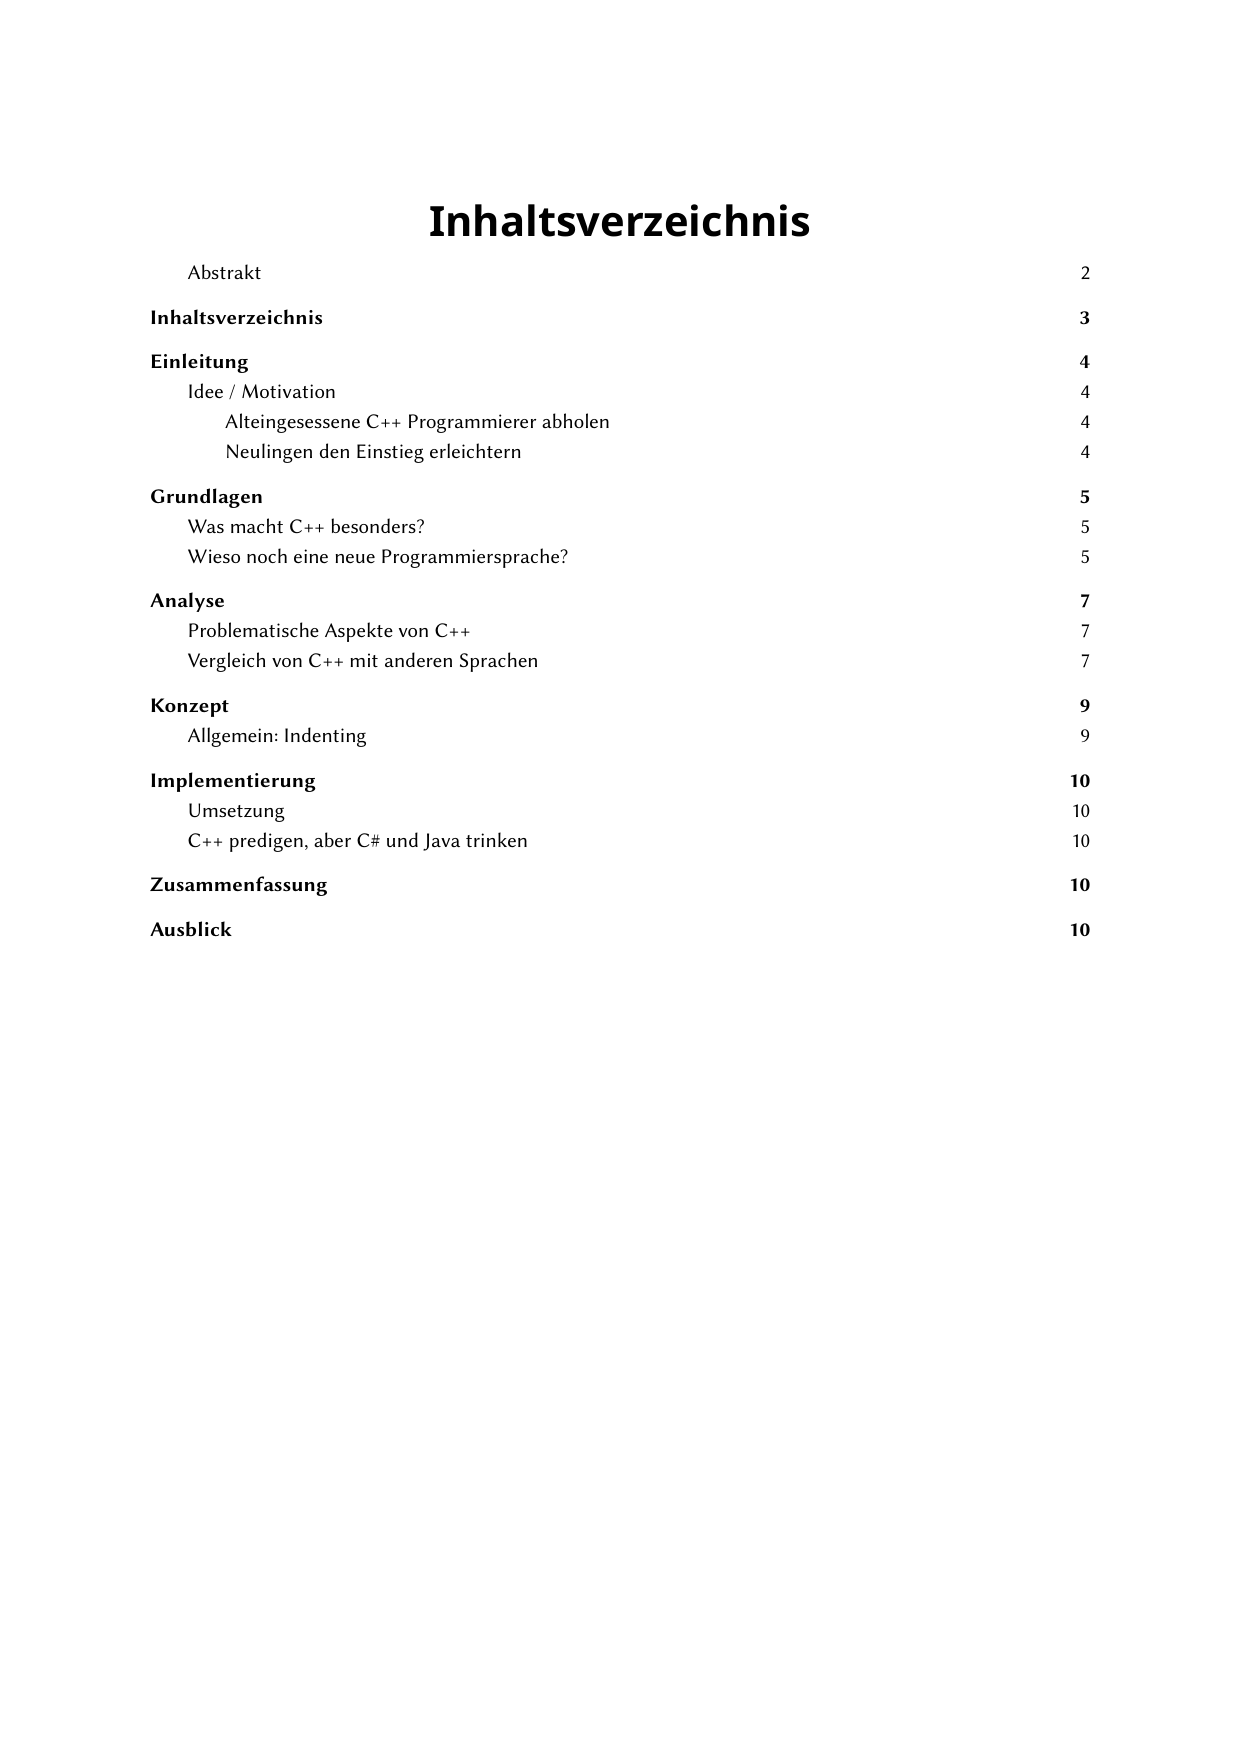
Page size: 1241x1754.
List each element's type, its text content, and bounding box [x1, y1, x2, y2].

text Einleitung 4 [150, 350, 1090, 374]
text Idee / Motivation 4 [187, 380, 1090, 404]
text Analyse 7 [150, 589, 1090, 613]
text Umsetzung 10 [187, 798, 1090, 822]
text Vergleich von C++ mit anderen Sprachen 7 [187, 649, 1090, 673]
text Inhaltsverzeichnis 3 [150, 306, 1090, 329]
text Alteingesessene C++ Programmierer abholen 4 [225, 410, 1090, 434]
text Konzept 9 [150, 694, 1090, 718]
text Wieso noch eine neue Programmiersprache? 5 [187, 545, 1090, 568]
text Abstrakt 2 [187, 261, 1090, 285]
text Problematische Aspekte von C++ 7 [187, 619, 1090, 643]
subtitle Inhaltsverzeichnis [150, 192, 1090, 248]
text Was macht C++ besonders? 5 [187, 515, 1090, 538]
text C++ predigen, aber C# und Java trinken 10 [187, 828, 1090, 852]
text Zusammenfassung 10 [150, 873, 1090, 897]
text Allgemein: Indenting 9 [187, 724, 1090, 748]
text Implementierung 10 [150, 768, 1090, 792]
text Neulingen den Einstieg erleichtern 4 [225, 440, 1090, 464]
text Grundlagen 5 [150, 485, 1090, 508]
text Ausblick 10 [150, 918, 1090, 941]
